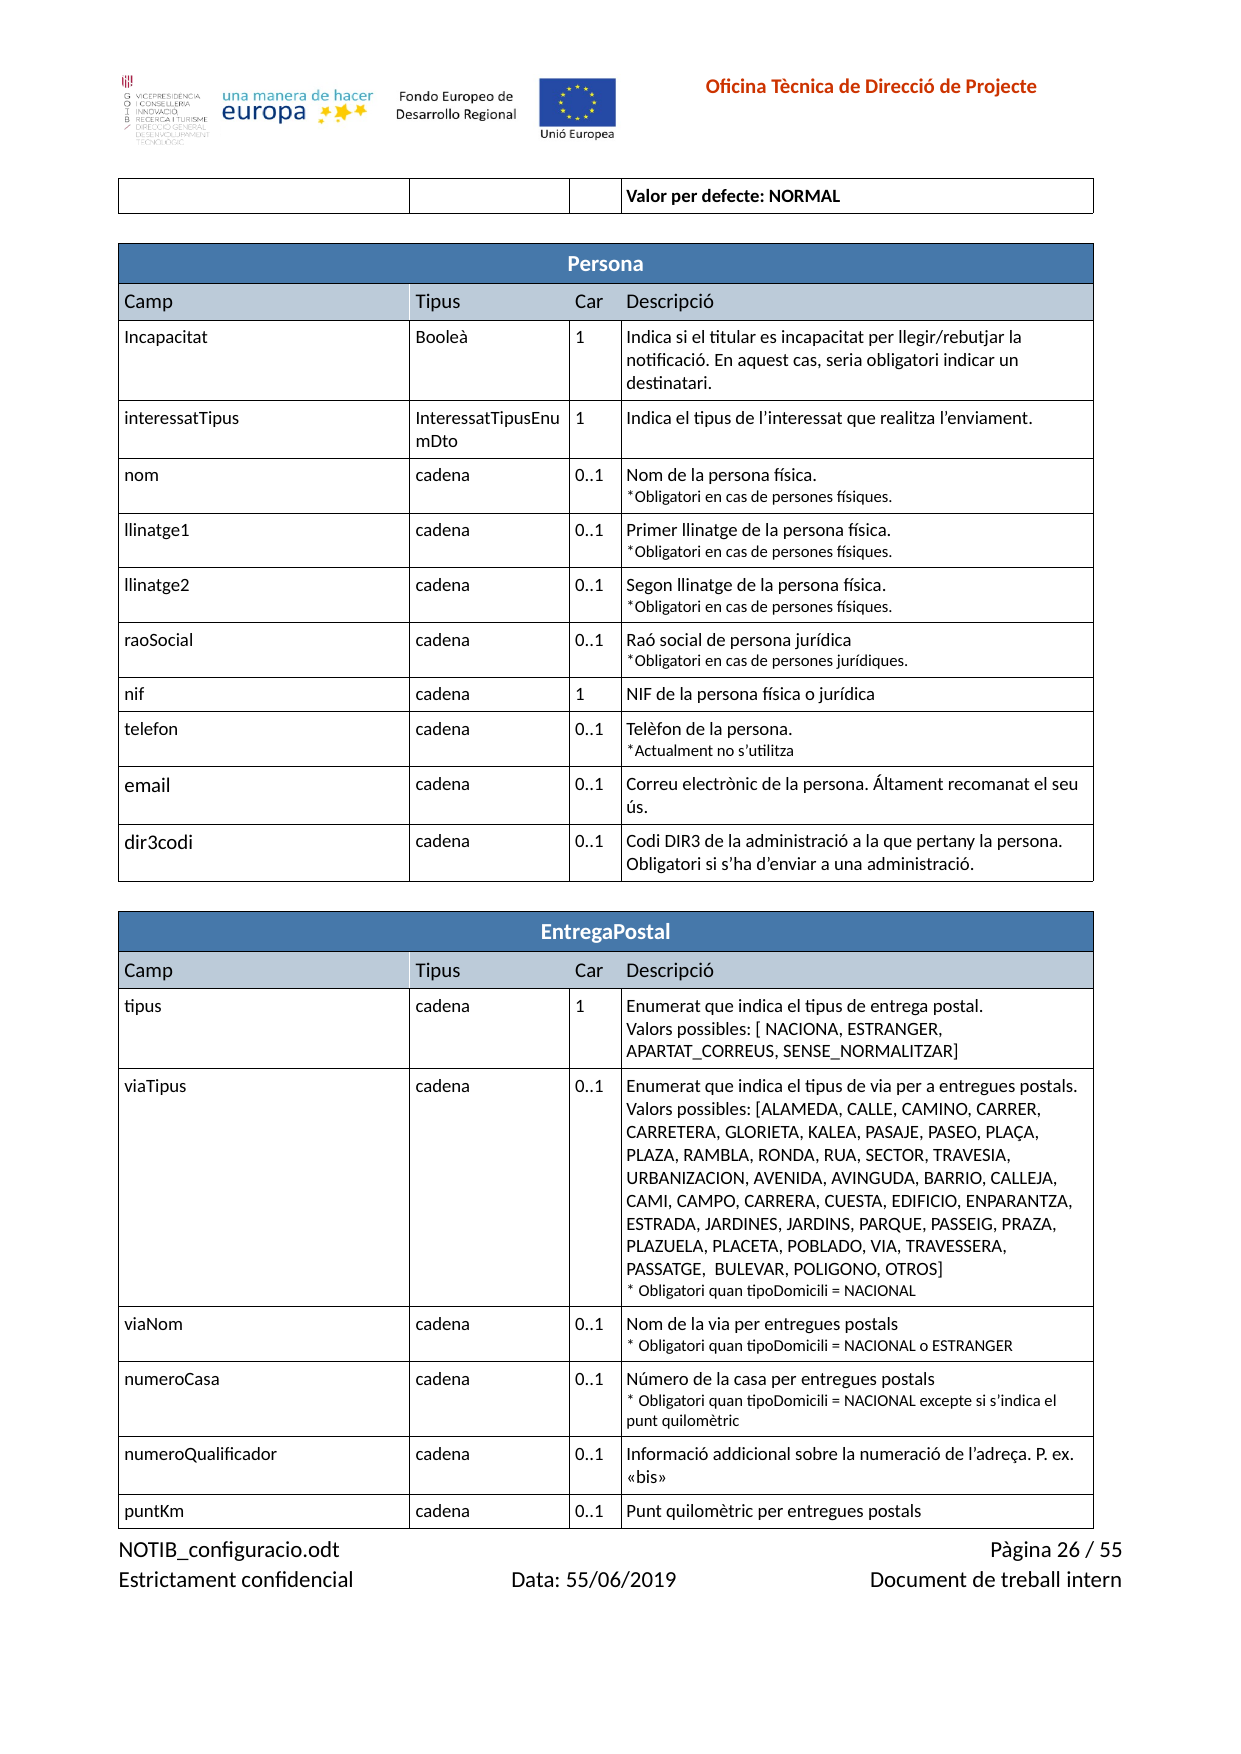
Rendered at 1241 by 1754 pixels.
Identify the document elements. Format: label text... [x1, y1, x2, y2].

table_cell 0..1 [570, 1307, 621, 1361]
table_cell Indica el tipus de l’interessat que realitza l’enviament. [622, 401, 1093, 458]
table_cell nif [119, 678, 409, 711]
table_cell Indica si el titular es incapacitat per llegir/rebutjar la notificació. En aquest cas, seria obligatori indicar un destinatari. [622, 321, 1093, 400]
table_cell 0..1 [570, 1437, 621, 1494]
table_cell Descripció [621, 952, 1093, 988]
table_cell Punt quilomètric per entregues postals [622, 1495, 1093, 1528]
table_cell Segon llinatge de la persona física. *Obligatori en cas de persones físiques. [622, 568, 1093, 622]
table_cell telefon [119, 712, 409, 766]
table_cell puntKm [119, 1495, 409, 1528]
table_cell 0..1 [570, 767, 621, 823]
table_cell Codi DIR3 de la administració a la que pertany la persona. Obligatori si s’ha d’enviar a una administració. [622, 825, 1093, 881]
table_cell 0..1 [570, 459, 621, 512]
table_header EntregaPostal [119, 912, 1093, 951]
table_cell [410, 179, 569, 213]
table_cell viaTipus [119, 1069, 409, 1306]
table_cell 0..1 [570, 1362, 621, 1436]
table_cell Nom de la via per entregues postals * Obligatori quan tipoDomicili = NACIONAL o ESTRANGER [622, 1307, 1093, 1361]
table_cell 0..1 [570, 568, 621, 622]
table_cell nom [119, 459, 409, 512]
table_cell 1 [570, 401, 621, 458]
table_cell cadena [410, 1495, 569, 1528]
table_cell cadena [410, 767, 569, 823]
table_header Persona [119, 244, 1093, 283]
table_cell [119, 179, 409, 213]
table_cell 0..1 [570, 514, 621, 567]
table_cell Valor per defecte: NORMAL [622, 179, 1093, 213]
table_cell Camp [119, 284, 409, 320]
table_cell Primer llinatge de la persona física. *Obligatori en cas de persones físiques. [622, 514, 1093, 567]
table_cell Tipus [410, 284, 569, 320]
table_cell cadena [410, 1362, 569, 1436]
table_cell numeroQualificador [119, 1437, 409, 1494]
table_cell 0..1 [570, 623, 621, 677]
table_cell Nom de la persona física. *Obligatori en cas de persones físiques. [622, 459, 1093, 512]
table_cell interessatTipus [119, 401, 409, 458]
table_cell cadena [410, 825, 569, 881]
table_cell Descripció [621, 284, 1093, 320]
table_cell 0..1 [570, 1069, 621, 1306]
table_cell cadena [410, 514, 569, 567]
table_cell cadena [410, 568, 569, 622]
table_cell 1 [570, 678, 621, 711]
table_cell raoSocial [119, 623, 409, 677]
table_cell Raó social de persona jurídica *Obligatori en cas de persones jurídiques. [622, 623, 1093, 677]
table_cell cadena [410, 1307, 569, 1361]
table_cell Número de la casa per entregues postals * Obligatori quan tipoDomicili = NACIONAL excepte si s’indica el punt quilomètric [622, 1362, 1093, 1436]
table_cell viaNom [119, 1307, 409, 1361]
table_cell dir3codi [119, 825, 409, 881]
table_cell Enumerat que indica el tipus de via per a entregues postals. Valors possibles: [ALAMEDA, CALLE, CAMINO, CARRER, CARRETERA, GLORIETA, KALEA, PASAJE, PASEO, PLAÇA, PLAZA, RAMBLA, RONDA, RUA, SECTOR, TRAVESIA, URBANIZACION, AVENIDA, AVINGUDA, BARRIO, CALLEJA, CAMI, CAMPO, CARRERA, CUESTA, EDIFICIO, ENPARANTZA, ESTRADA, JARDINES, JARDINS, PARQUE, PASSEIG, PRAZA, PLAZUELA, PLACETA, POBLADO, VIA, TRAVESSERA, PASSATGE, BULEVAR, POLIGONO, OTROS] * Obligatori quan tipoDomicili = NACIONAL [622, 1069, 1093, 1306]
table_cell Car [569, 284, 621, 320]
table_cell InteressatTipusEnumDto [410, 401, 569, 458]
table_cell 0..1 [570, 1495, 621, 1528]
table_cell Camp [119, 952, 409, 988]
table_cell Correu electrònic de la persona. Áltament recomanat el seu ús. [622, 767, 1093, 823]
table_cell 0..1 [570, 825, 621, 881]
table_cell Tipus [410, 952, 569, 988]
table_cell Booleà [410, 321, 569, 400]
table_cell cadena [410, 1437, 569, 1494]
table_cell cadena [410, 712, 569, 766]
table_cell numeroCasa [119, 1362, 409, 1436]
table_cell email [119, 767, 409, 823]
table_cell [570, 179, 621, 213]
table_cell 1 [570, 989, 621, 1068]
table_cell cadena [410, 678, 569, 711]
table_cell Telèfon de la persona. *Actualment no s’utilitza [622, 712, 1093, 766]
table_cell Incapacitat [119, 321, 409, 400]
table_cell Enumerat que indica el tipus de entrega postal. Valors possibles: [ NACIONA, ESTRANGER, APARTAT_CORREUS, SENSE_NORMALITZAR] [622, 989, 1093, 1068]
table_cell llinatge2 [119, 568, 409, 622]
table_cell 1 [570, 321, 621, 400]
table_cell cadena [410, 623, 569, 677]
table_cell llinatge1 [119, 514, 409, 567]
picture [118, 73, 213, 147]
table_cell Car [569, 952, 621, 988]
table_cell tipus [119, 989, 409, 1068]
table_cell 0..1 [570, 712, 621, 766]
table_cell cadena [410, 989, 569, 1068]
table_cell cadena [410, 1069, 569, 1306]
picture [219, 73, 621, 147]
table_cell cadena [410, 459, 569, 512]
table_cell NIF de la persona física o jurídica [622, 678, 1093, 711]
table_cell Informació addicional sobre la numeració de l’adreça. P. ex. «bis» [622, 1437, 1093, 1494]
